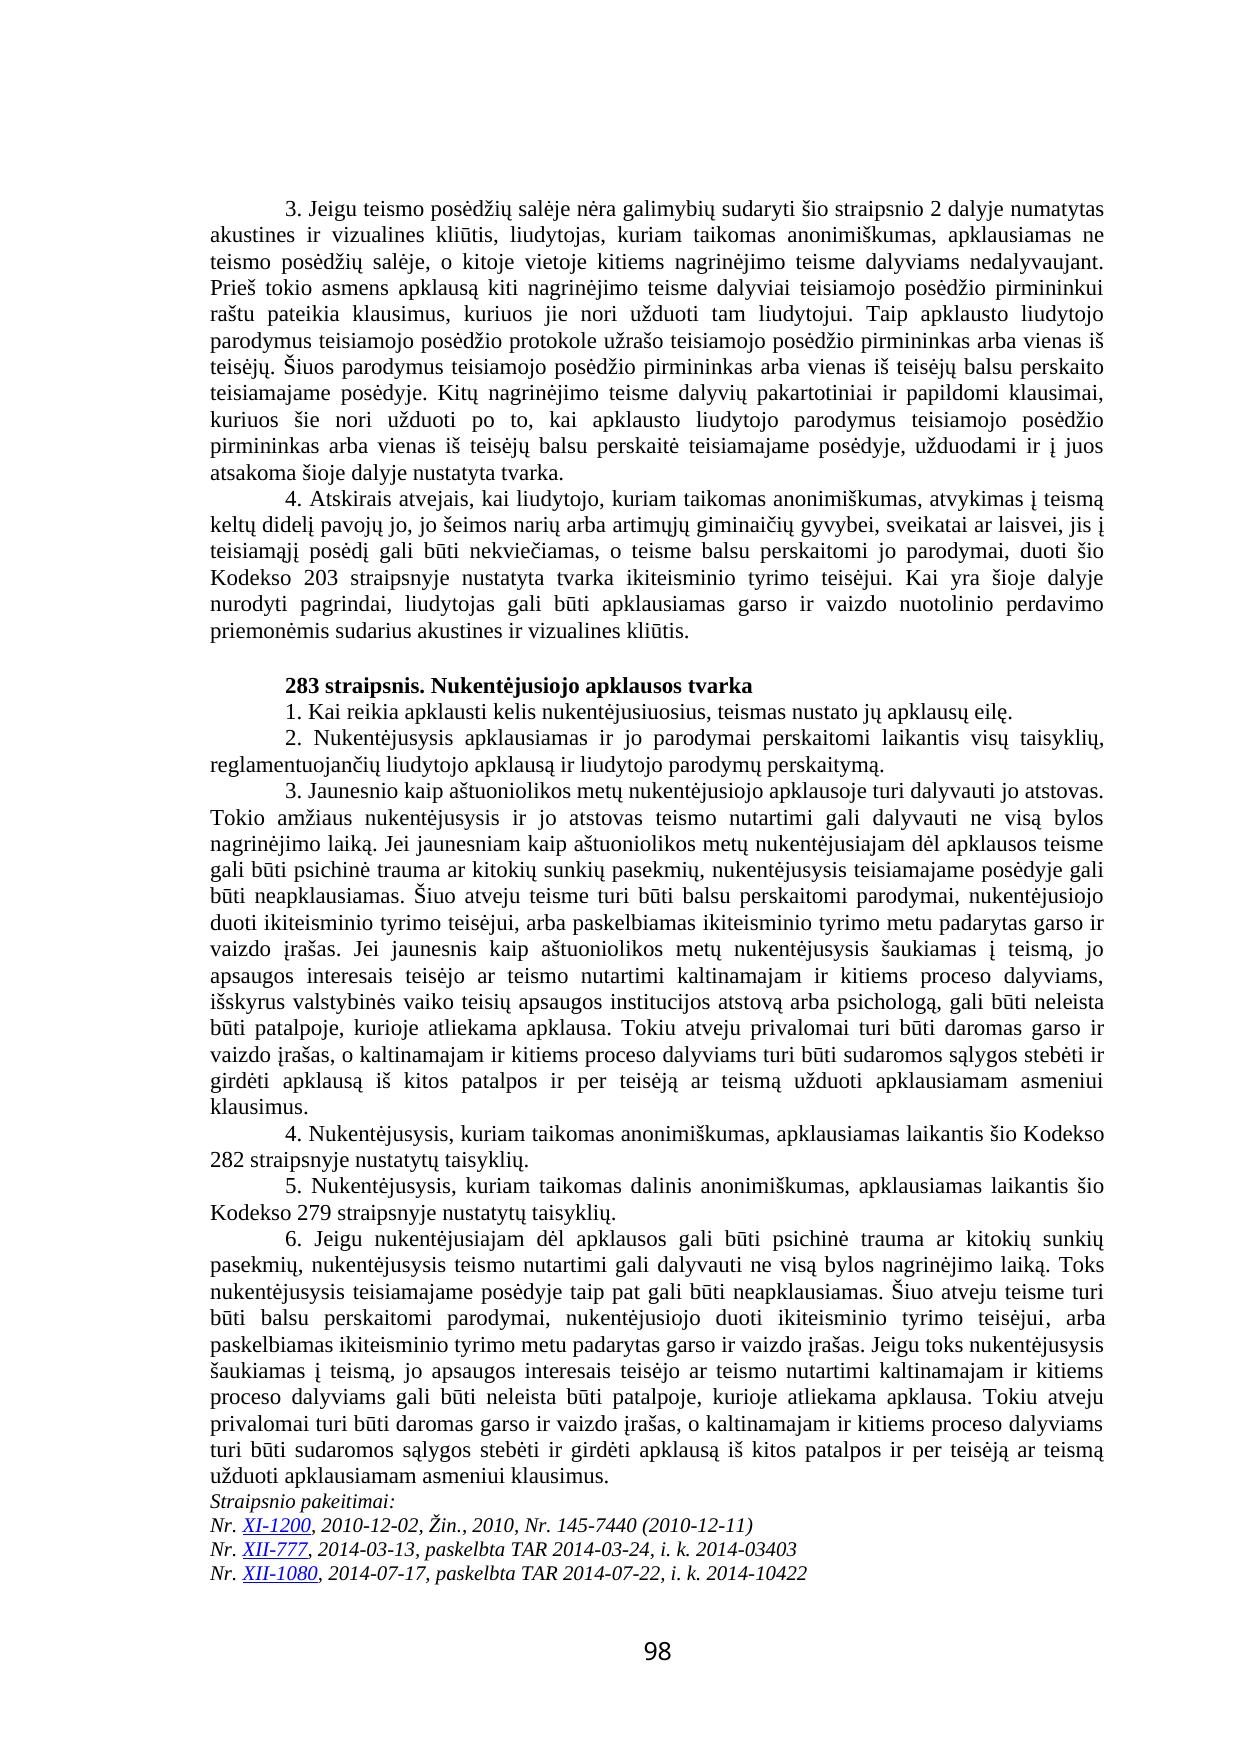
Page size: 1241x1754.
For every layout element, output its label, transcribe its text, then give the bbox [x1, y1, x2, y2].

text 5. Nukentėjusysis, kuriam taikomas dalinis anonimiškumas, apklausiamas laikantis šio Kodekso 279 straipsnyje nustatytų taisyklių. [210, 1172, 1106, 1225]
text 6. Jeigu nukentėjusiajam dėl apklausos gali būti psichinė trauma ar kitokių sunkių pasekmių, nukentėjusysis teismo nutartimi gali dalyvauti ne visą bylos nagrinėjimo laiką. Toks nukentėjusysis teisiamajame posėdyje taip pat gali būti neapklausiamas. Šiuo atveju teisme turi būti balsu perskaitomi parodymai, nukentėjusiojo duoti ikiteisminio tyrimo teisėjui, arba paskelbiamas ikiteisminio tyrimo metu padarytas garso ir vaizdo įrašas. Jeigu toks nukentėjusysis šaukiamas į teismą, jo apsaugos interesais teisėjo ar teismo nutartimi kaltinamajam ir kitiems proceso dalyviams gali būti neleista būti patalpoje, kurioje atliekama apklausa. Tokiu atveju privalomai turi būti daromas garso ir vaizdo įrašas, o kaltinamajam ir kitiems proceso dalyviams turi būti sudaromos sąlygos stebėti ir girdėti apklausą iš kitos patalpos ir per teisėją ar teismą užduoti apklausiamam asmeniui klausimus. [210, 1225, 1106, 1489]
text 3. Jeigu teismo posėdžių salėje nėra galimybių sudaryti šio straipsnio 2 dalyje numatytas akustines ir vizualines kliūtis, liudytojas, kuriam taikomas anonimiškumas, apklausiamas ne teismo posėdžių salėje, o kitoje vietoje kitiems nagrinėjimo teisme dalyviams nedalyvaujant. Prieš tokio asmens apklausą kiti nagrinėjimo teisme dalyviai teisiamojo posėdžio pirmininkui raštu pateikia klausimus, kuriuos jie nori užduoti tam liudytojui. Taip apklausto liudytojo parodymus teisiamojo posėdžio protokole užrašo teisiamojo posėdžio pirmininkas arba vienas iš teisėjų. Šiuos parodymus teisiamojo posėdžio pirmininkas arba vienas iš teisėjų balsu perskaito teisiamajame posėdyje. Kitų nagrinėjimo teisme dalyvių pakartotiniai ir papildomi klausimai, kuriuos šie nori užduoti po to, kai apklausto liudytojo parodymus teisiamojo posėdžio pirmininkas arba vienas iš teisėjų balsu perskaitė teisiamajame posėdyje, užduodami ir į juos atsakoma šioje dalyje nustatyta tvarka. [210, 195, 1106, 485]
text 4. Nukentėjusysis, kuriam taikomas anonimiškumas, apklausiamas laikantis šio Kodekso 282 straipsnyje nustatytų taisyklių. [210, 1120, 1106, 1172]
text Nr. XII-777, 2014-03-13, paskelbta TAR 2014-03-24, i. k. 2014-03403 [210, 1537, 1106, 1561]
text Nr. XII-1080, 2014-07-17, paskelbta TAR 2014-07-22, i. k. 2014-10422 [210, 1561, 1106, 1585]
text 4. Atskirais atvejais, kai liudytojo, kuriam taikomas anonimiškumas, atvykimas į teismą keltų didelį pavojų jo, jo šeimos narių arba artimųjų giminaičių gyvybei, sveikatai ar laisvei, jis į teisiamąjį posėdį gali būti nekviečiamas, o teisme balsu perskaitomi jo parodymai, duoti šio Kodekso 203 straipsnyje nustatyta tvarka ikiteisminio tyrimo teisėjui. Kai yra šioje dalyje nurodyti pagrindai, liudytojas gali būti apklausiamas garso ir vaizdo nuotolinio perdavimo priemonėmis sudarius akustines ir vizualines kliūtis. [210, 485, 1106, 643]
text Straipsnio pakeitimai: [210, 1489, 1106, 1513]
text 3. Jaunesnio kaip aštuoniolikos metų nukentėjusiojo apklausoje turi dalyvauti jo atstovas. Tokio amžiaus nukentėjusysis ir jo atstovas teismo nutartimi gali dalyvauti ne visą bylos nagrinėjimo laiką. Jei jaunesniam kaip aštuoniolikos metų nukentėjusiajam dėl apklausos teisme gali būti psichinė trauma ar kitokių sunkių pasekmių, nukentėjusysis teisiamajame posėdyje gali būti neapklausiamas. Šiuo atveju teisme turi būti balsu perskaitomi parodymai, nukentėjusiojo duoti ikiteisminio tyrimo teisėjui, arba paskelbiamas ikiteisminio tyrimo metu padarytas garso ir vaizdo įrašas. Jei jaunesnis kaip aštuoniolikos metų nukentėjusysis šaukiamas į teismą, jo apsaugos interesais teisėjo ar teismo nutartimi kaltinamajam ir kitiems proceso dalyviams, išskyrus valstybinės vaiko teisių apsaugos institucijos atstovą arba psichologą, gali būti neleista būti patalpoje, kurioje atliekama apklausa. Tokiu atveju privalomai turi būti daromas garso ir vaizdo įrašas, o kaltinamajam ir kitiems proceso dalyviams turi būti sudaromos sąlygos stebėti ir girdėti apklausą iš kitos patalpos ir per teisėją ar teismą užduoti apklausiamam asmeniui klausimus. [210, 777, 1106, 1120]
text Nr. XI-1200, 2010-12-02, Žin., 2010, Nr. 145-7440 (2010-12-11) [210, 1513, 1106, 1537]
text 1. Kai reikia apklausti kelis nukentėjusiuosius, teismas nustato jų apklausų eilę. [210, 698, 1106, 724]
text 283 straipsnis. Nukentėjusiojo apklausos tvarka [210, 672, 1106, 698]
text 2. Nukentėjusysis apklausiamas ir jo parodymai perskaitomi laikantis visų taisyklių, reglamentuojančių liudytojo apklausą ir liudytojo parodymų perskaitymą. [210, 724, 1106, 777]
